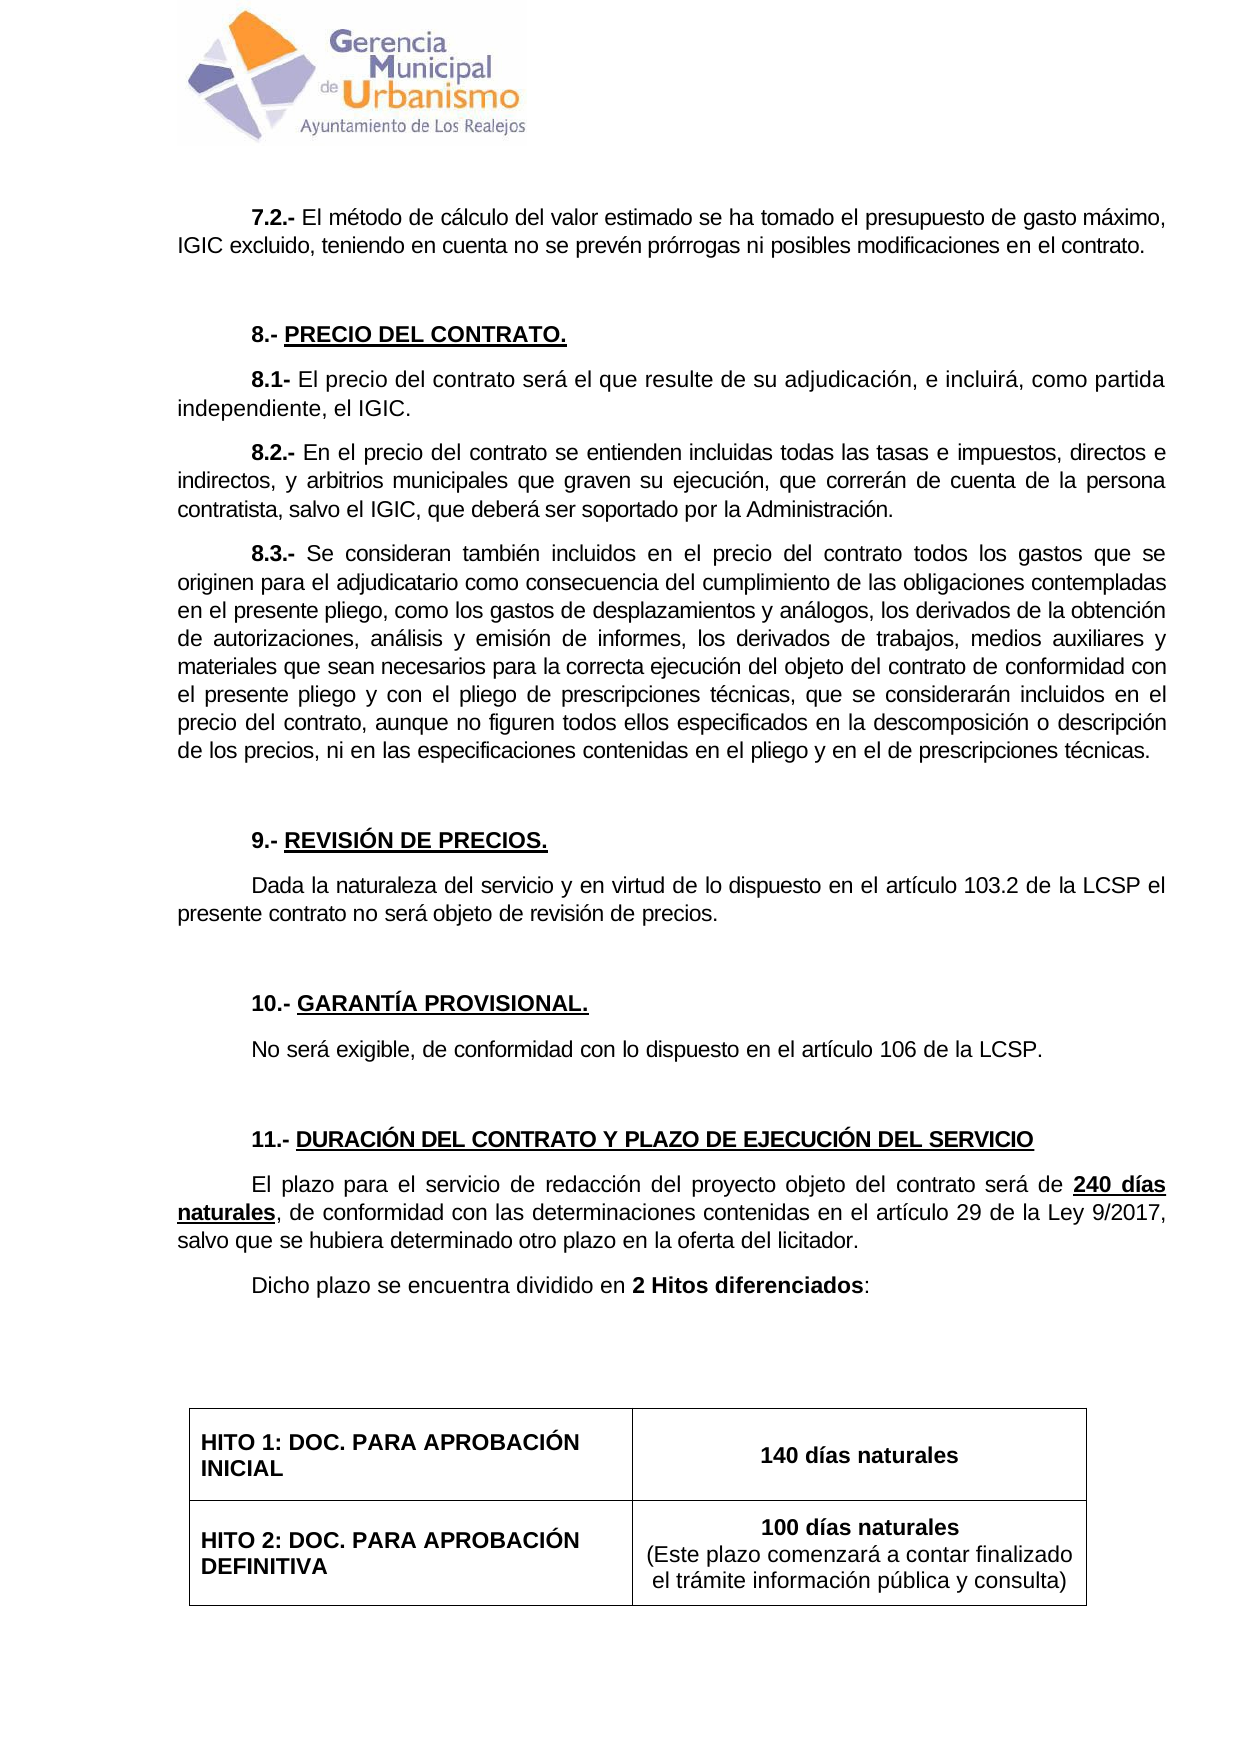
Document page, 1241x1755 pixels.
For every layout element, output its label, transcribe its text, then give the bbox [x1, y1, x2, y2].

text Dicho plazo se encuentra dividido en 2 Hitos diferenciados: [251, 1272, 1207, 1298]
subtitle 9.- REVISIÓN DE PRECIOS. [251, 827, 1207, 854]
text El plazo para el servicio de redacción del proyecto objeto del contrato será de 240 días naturales, de conformidad con las determinaciones contenidas en el artículo 29 de la Ley 9/2017, salvo que se hubiera determinado otro plazo en la oferta del licitador. [177, 1171, 1167, 1253]
subtitle 8.- PRECIO DEL CONTRATO. [251, 321, 1207, 348]
subtitle 11.- DURACIÓN DEL CONTRATO Y PLAZO DE EJECUCIÓN DEL SERVICIO [251, 1126, 1207, 1152]
text 8.1- El precio del contrato será el que resulte de su adjudicación, e incluirá, como partida independiente, el IGIC. [177, 366, 1166, 421]
table_cell 100 días naturales (Este plazo comenzará a contar finalizado el trámite información pública y consulta) [633, 1501, 1086, 1605]
table_cell HITO 2: DOC. PARA APROBACIÓN DEFINITIVA [190, 1501, 632, 1605]
text 7.2.- El método de cálculo del valor estimado se ha tomado el presupuesto de gasto máximo, IGIC excluido, teniendo en cuenta no se prevén prórrogas ni posibles modificaciones en el contrato. [177, 203, 1166, 258]
text Dada la naturaleza del servicio y en virtud de lo dispuesto en el artículo 103.2 de la LCSP el presente contrato no será objeto de revisión de precios. [177, 872, 1166, 927]
table_header HITO 1: DOC. PARA APROBACIÓN INICIAL [190, 1409, 632, 1500]
subtitle 10.- GARANTÍA PROVISIONAL. [251, 990, 1207, 1017]
text 8.2.- En el precio del contrato se entienden incluidas todas las tasas e impuestos, directos e indirectos, y arbitrios municipales que graven su ejecución, que correrán de cuenta de la persona contratista, salvo el IGIC, que deberá ser soportado por la Administración. [177, 439, 1166, 522]
text 8.3.- Se consideran también incluidos en el precio del contrato todos los gastos que se originen para el adjudicatario como consecuencia del cumplimiento de las obligaciones contempladas en el presente pliego, como los gastos de desplazamientos y análogos, los derivados de la obtención de autorizaciones, análisis y emisión de informes, los derivados de trabajos, medios auxiliares y materiales que sean necesarios para la correcta ejecución del objeto del contrato de conformidad con el presente pliego y con el pliego de prescripciones técnicas, que se considerarán incluidos en el precio del contrato, aunque no figuren todos ellos especificados en la descomposición o descripción de los precios, ni en las especificaciones contenidas en el pliego y en el de prescripciones técnicas. [177, 540, 1167, 763]
text No será exigible, de conformidad con lo dispuesto en el artículo 106 de la LCSP. [251, 1036, 1207, 1062]
table_header 140 días naturales [633, 1409, 1086, 1500]
